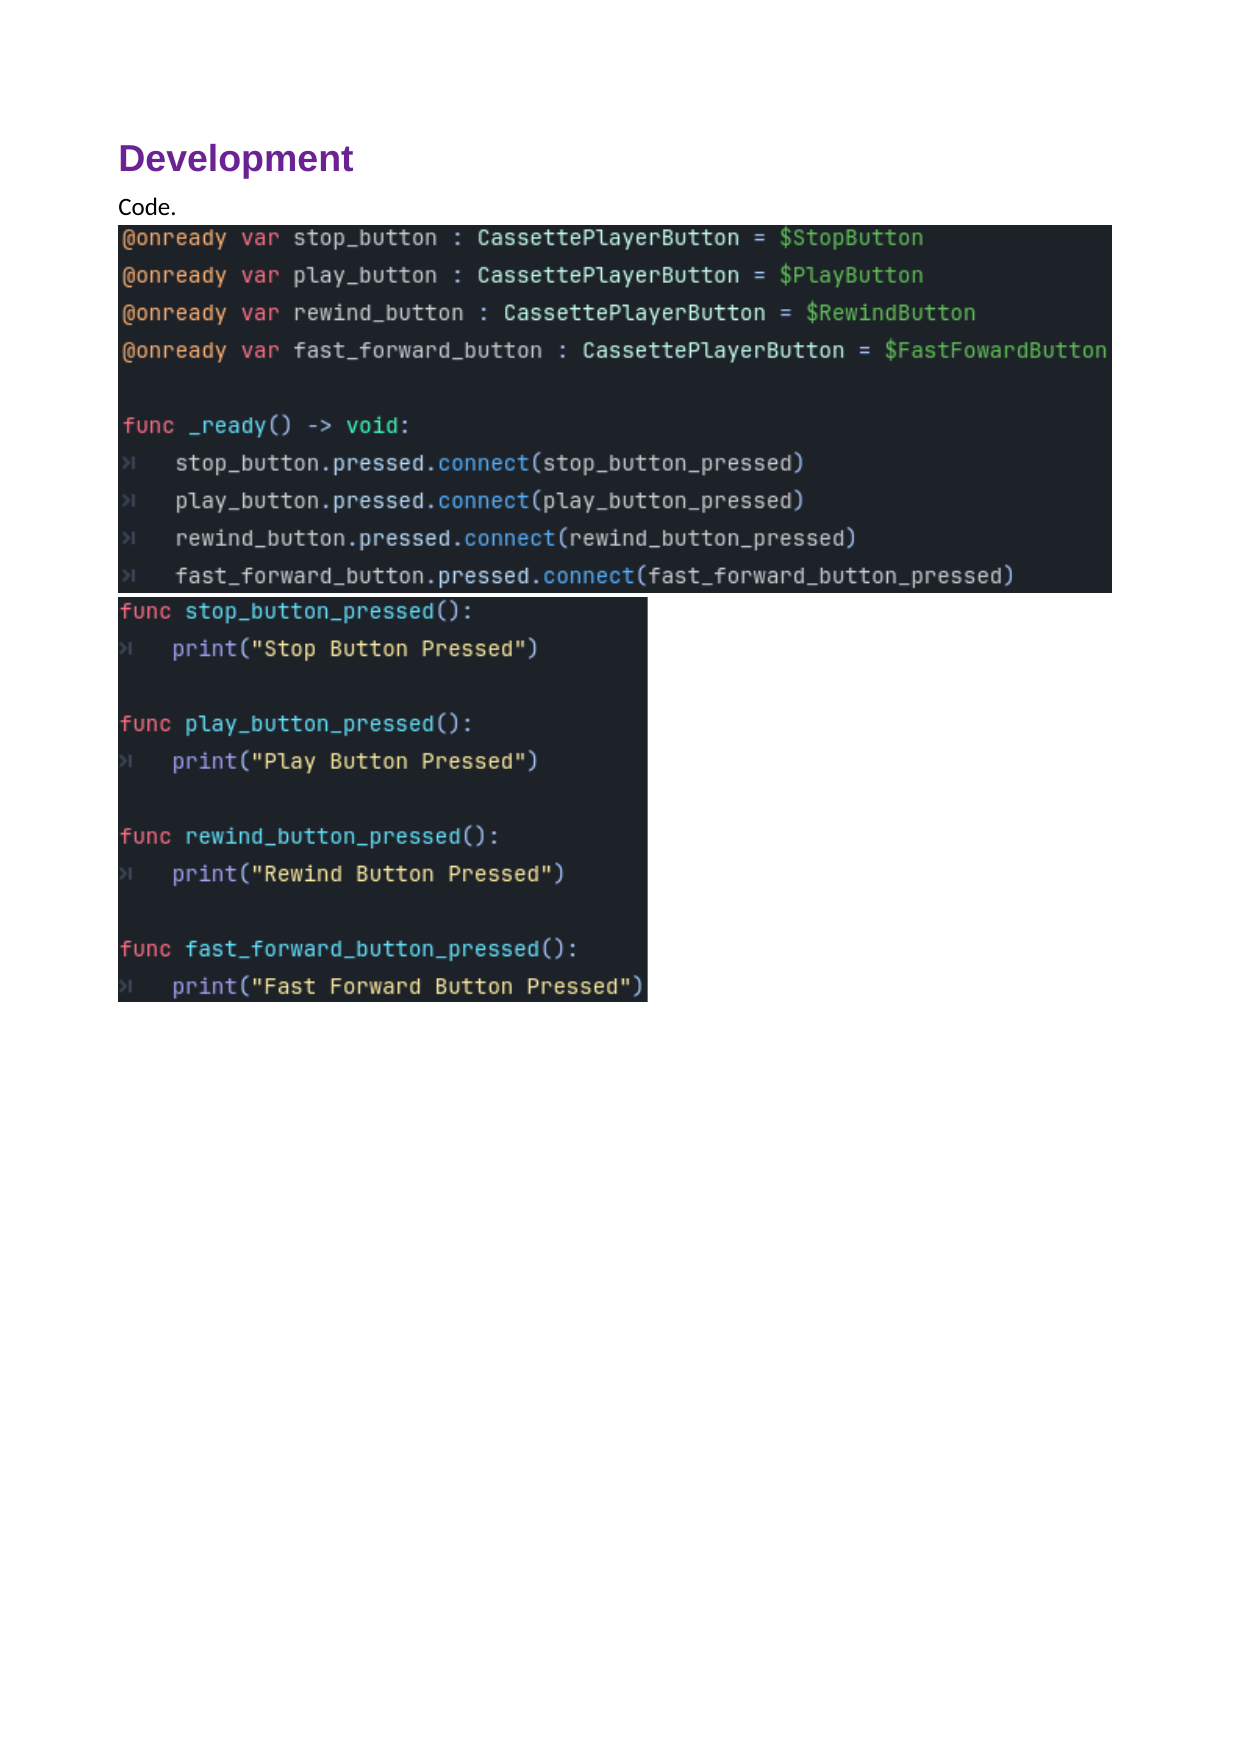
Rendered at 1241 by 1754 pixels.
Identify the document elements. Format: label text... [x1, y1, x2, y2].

text Code. [118, 191, 1122, 221]
subtitle Development [118, 136, 1122, 179]
picture [118, 225, 1112, 593]
picture [118, 597, 648, 1002]
